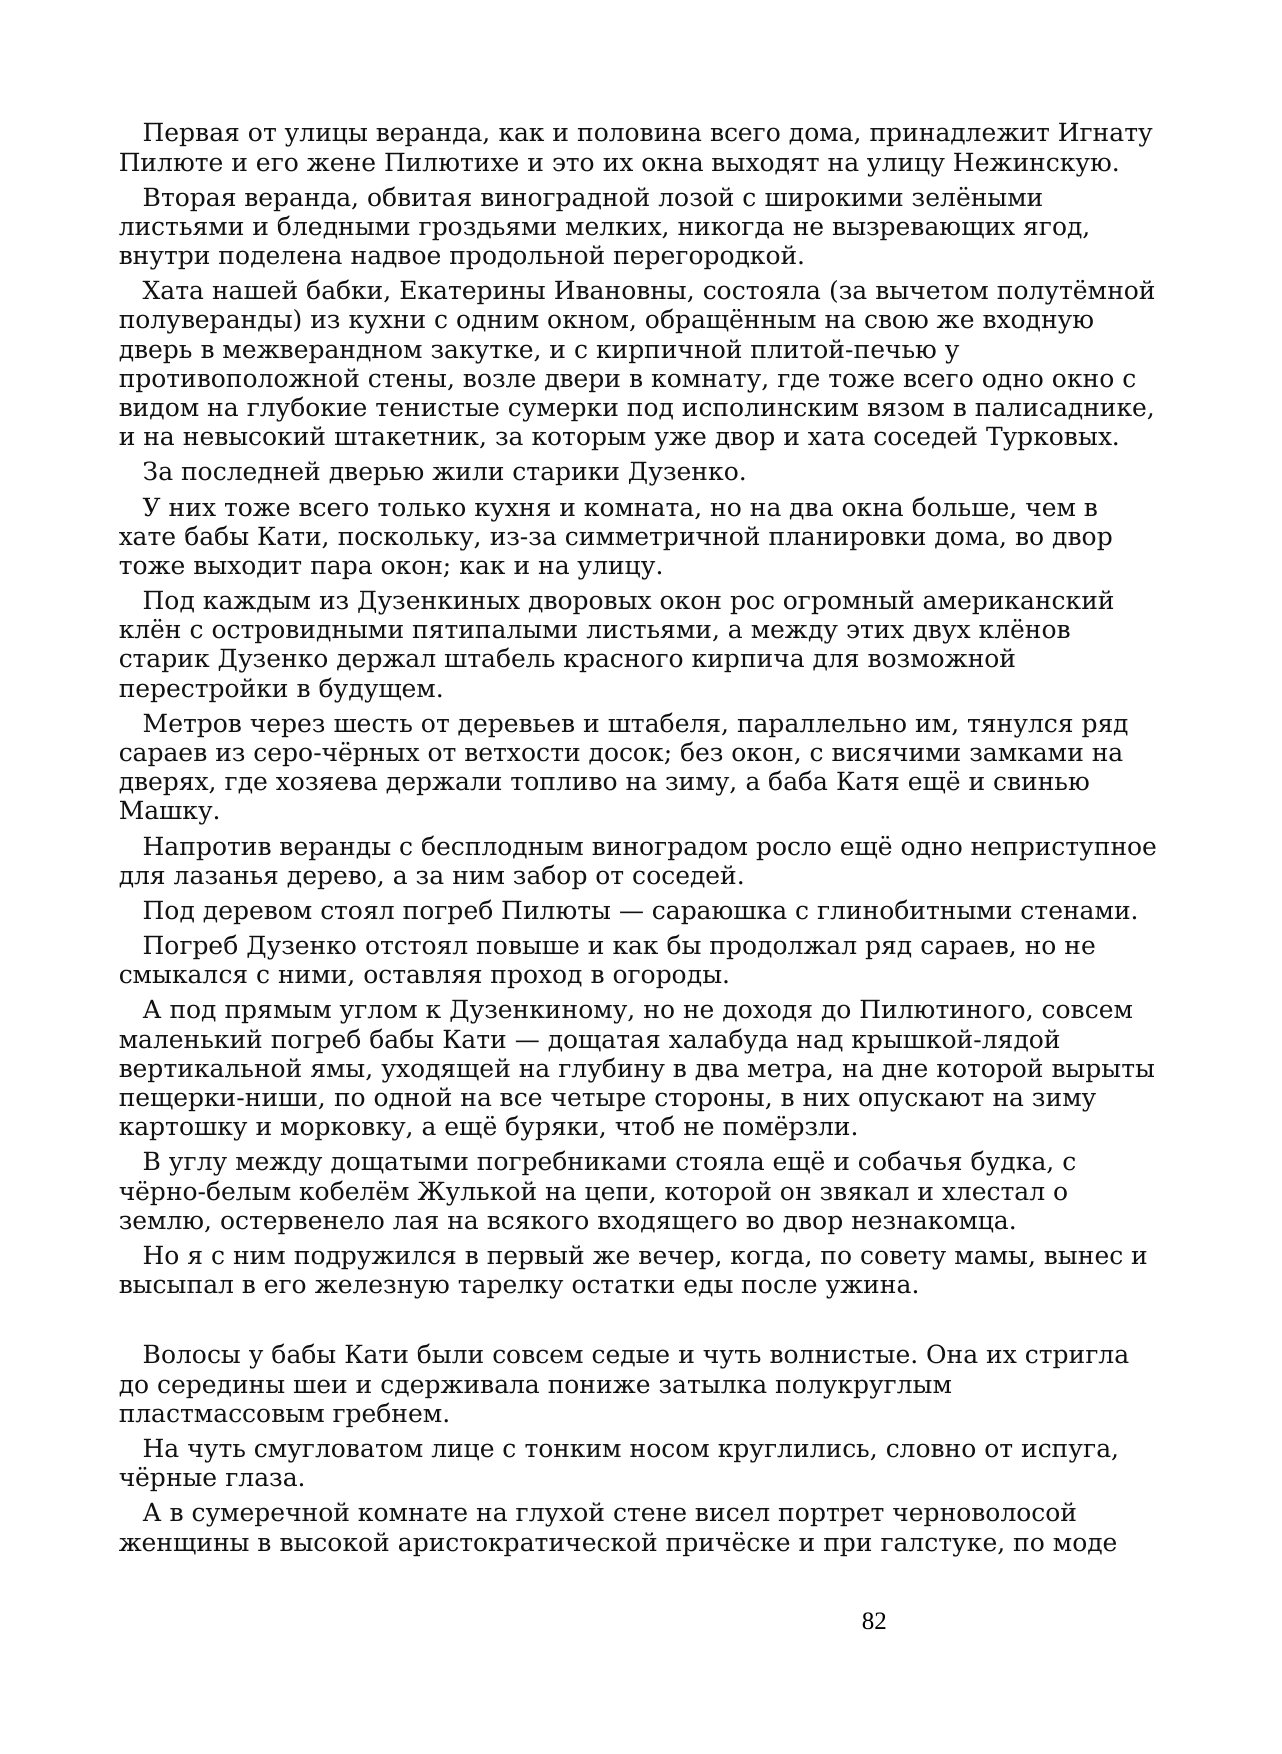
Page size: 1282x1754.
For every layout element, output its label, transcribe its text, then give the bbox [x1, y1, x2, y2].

text Волосы у бабы Кати были совсем седые и чуть волнистые. Она их стригла до середины шеи и сдерживала пониже затылка полукруглым пластмассовым гребнем. [118, 1341, 1162, 1428]
text Вторая веранда, обвитая виноградной лозой с широкими зелёными листьями и бледными гроздьями мелких, никогда не вызревающих ягод, внутри поделена надвое продольной перегородкой. [118, 183, 1162, 270]
text Хата нашей бабки, Екатерины Ивановны, состояла (за вычетом полутёмной полуверанды) из кухни с одним окном, обращённым на свою же входную дверь в межверандном закутке, и с кирпичной плитой-печью у противоположной стены, возле двери в комнату, где тоже всего одно окно с видом на глубокие тенистые сумерки под исполинским вязом в палисаднике, и на невысокий штакетник, за которым уже двор и хата соседей Турковых. [118, 276, 1162, 451]
text У них тоже всего только кухня и комната, но на два окна больше, чем в хате бабы Кати, поскольку, из-за симметричной планировки дома, во двор тоже выходит пара окон; как и на улицу. [118, 493, 1162, 580]
text Под деревом стоял погреб Пилюты — сараюшка с глинобитными стенами. [118, 896, 1162, 925]
text Метров через шесть от деревьев и штабеля, параллельно им, тянулся ряд сараев из серо-чёрных от ветхости досок; без окон, с висячими замками на дверях, где хозяева держали топливо на зиму, а баба Катя ещё и свинью Машку. [118, 709, 1162, 826]
text Первая от улицы веранда, как и половина всего дома, принадлежит Игнату Пилюте и его жене Пилютихе и это их окна выходят на улицу Нежинскую. [118, 118, 1162, 177]
text За последней дверью жили старики Дузенко. [118, 457, 1162, 487]
text На чуть смугловатом лице с тонким носом круглились, словно от испуга, чёрные глаза. [118, 1434, 1162, 1492]
text А в сумеречной комнате на глухой стене висел портрет черноволосой женщины в высокой аристократической причёске и при галстуке, по моде [118, 1498, 1162, 1557]
text Напротив веранды с бесплодным виноградом росло ещё одно неприступное для лазанья дерево, а за ним забор от соседей. [118, 832, 1162, 890]
text Погреб Дузенко отстоял повыше и как бы продолжал ряд сараев, но не смыкался с ними, оставляя проход в огороды. [118, 931, 1162, 989]
text Но я с ним подружился в первый же вечер, когда, по совету мамы, вынес и высыпал в его железную тарелку остатки еды после ужина. [118, 1241, 1162, 1299]
text В углу между дощатыми погребниками стояла ещё и собачья будка, с чёрно-белым кобелём Жулькой на цепи, которой он звякал и хлестал о землю, остервенело лая на всякого входящего во двор незнакомца. [118, 1147, 1162, 1235]
text Под каждым из Дузенкиных дворовых окон рос огромный американский клён с островидными пятипалыми листьями, а между этих двух клёнов старик Дузенко держал штабель красного кирпича для возможной перестройки в будущем. [118, 586, 1162, 703]
text А под прямым углом к Дузенкиному, но не доходя до Пилютиного, совсем маленький погреб бабы Кати — дощатая халабуда над крышкой-лядой вертикальной ямы, уходящей на глубину в два метра, на дне которой вырыты пещерки-ниши, по одной на все четыре стороны, в них опускают на зиму картошку и морковку, а ещё буряки, чтоб не помёрзли. [118, 996, 1162, 1141]
